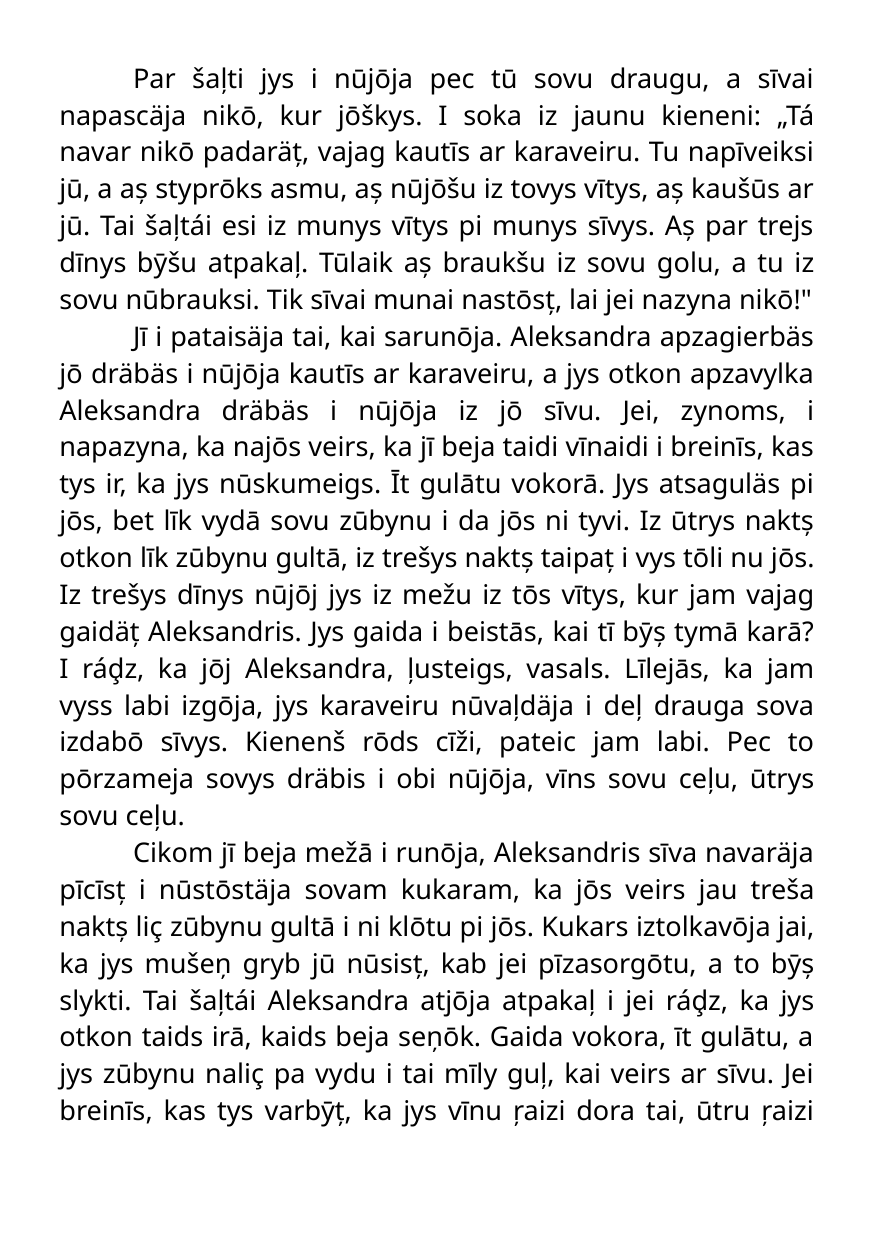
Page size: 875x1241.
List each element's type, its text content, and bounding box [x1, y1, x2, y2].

text Cikom jī beja mežā i runōja, Aleksandris sīva navaräja pīcīsț i nūstōstäja sovam kukaram, ka jōs veirs jau treša naktș liç zūbynu gultā i ni klōtu pi jōs. Kukars iztolkavōja jai, ka jys mušeņ gryb jū nūsisț, kab jei pīzasorgōtu, a to bȳș slykti. Tai šaļtái Aleksandra atjōja atpakaļ i jei ráḑz, ka jys otkon taids irā, kaids beja seņōk. Gaida vokora, īt gulātu, a jys zūbynu naliç pa vydu i tai mīly guļ, kai veirs ar sīvu. Jei breinīs, kas tys varbȳț, ka jys vīnu ŗaizi dora tai, ūtru ŗaizi [59, 833, 815, 1128]
text Jī i pataisäja tai, kai sarunōja. Aleksandra apzagierbäs jō dräbäs i nūjōja kautīs ar karaveiru, a jys otkon apzavylka Aleksandra dräbäs i nūjōja iz jō sīvu. Jei, zynoms, i napazyna, ka najōs veirs, ka jī beja taidi vīnaidi i breinīs, kas tys ir, ka jys nūskumeigs. Īt gulātu vokorā. Jys atsaguläs pi jōs, bet līk vydā sovu zūbynu i da jōs ni tyvi. Iz ūtrys naktș otkon līk zūbynu gultā, iz trešys naktș taipaț i vys tōli nu jōs. Iz trešys dīnys nūjōj jys iz mežu iz tōs vītys, kur jam vajag gaidäț Aleksandris. Jys gaida i beistās, kai tī bȳș tymā karā? I ráḑz, ka jōj Aleksandra, ļusteigs, vasals. Līlejās, ka jam vyss labi izgōja, jys karaveiru nūvaļdäja i deļ drauga sova izdabō sīvys. Kienenš rōds cīži, pateic jam labi. Pec to pōrzameja sovys dräbis i obi nūjōja, vīns sovu ceļu, ūtrys sovu ceļu. [59, 317, 815, 833]
text Par šaļti jys i nūjōja pec tū sovu draugu, a sīvai napascäja nikō, kur jōškys. I soka iz jaunu kieneni: „Tá navar nikō padaräț, vajag kautīs ar karaveiru. Tu napīveiksi jū, a aș styprōks asmu, aș nūjōšu iz tovys vītys, aș kaušūs ar jū. Tai šaļtái esi iz munys vītys pi munys sīvys. Aș par trejs dīnys bȳšu atpakaļ. Tūlaik aș braukšu iz sovu golu, a tu iz sovu nūbrauksi. Tik sīvai munai nastōsț, lai jei nazyna nikō!" [59, 59, 815, 317]
